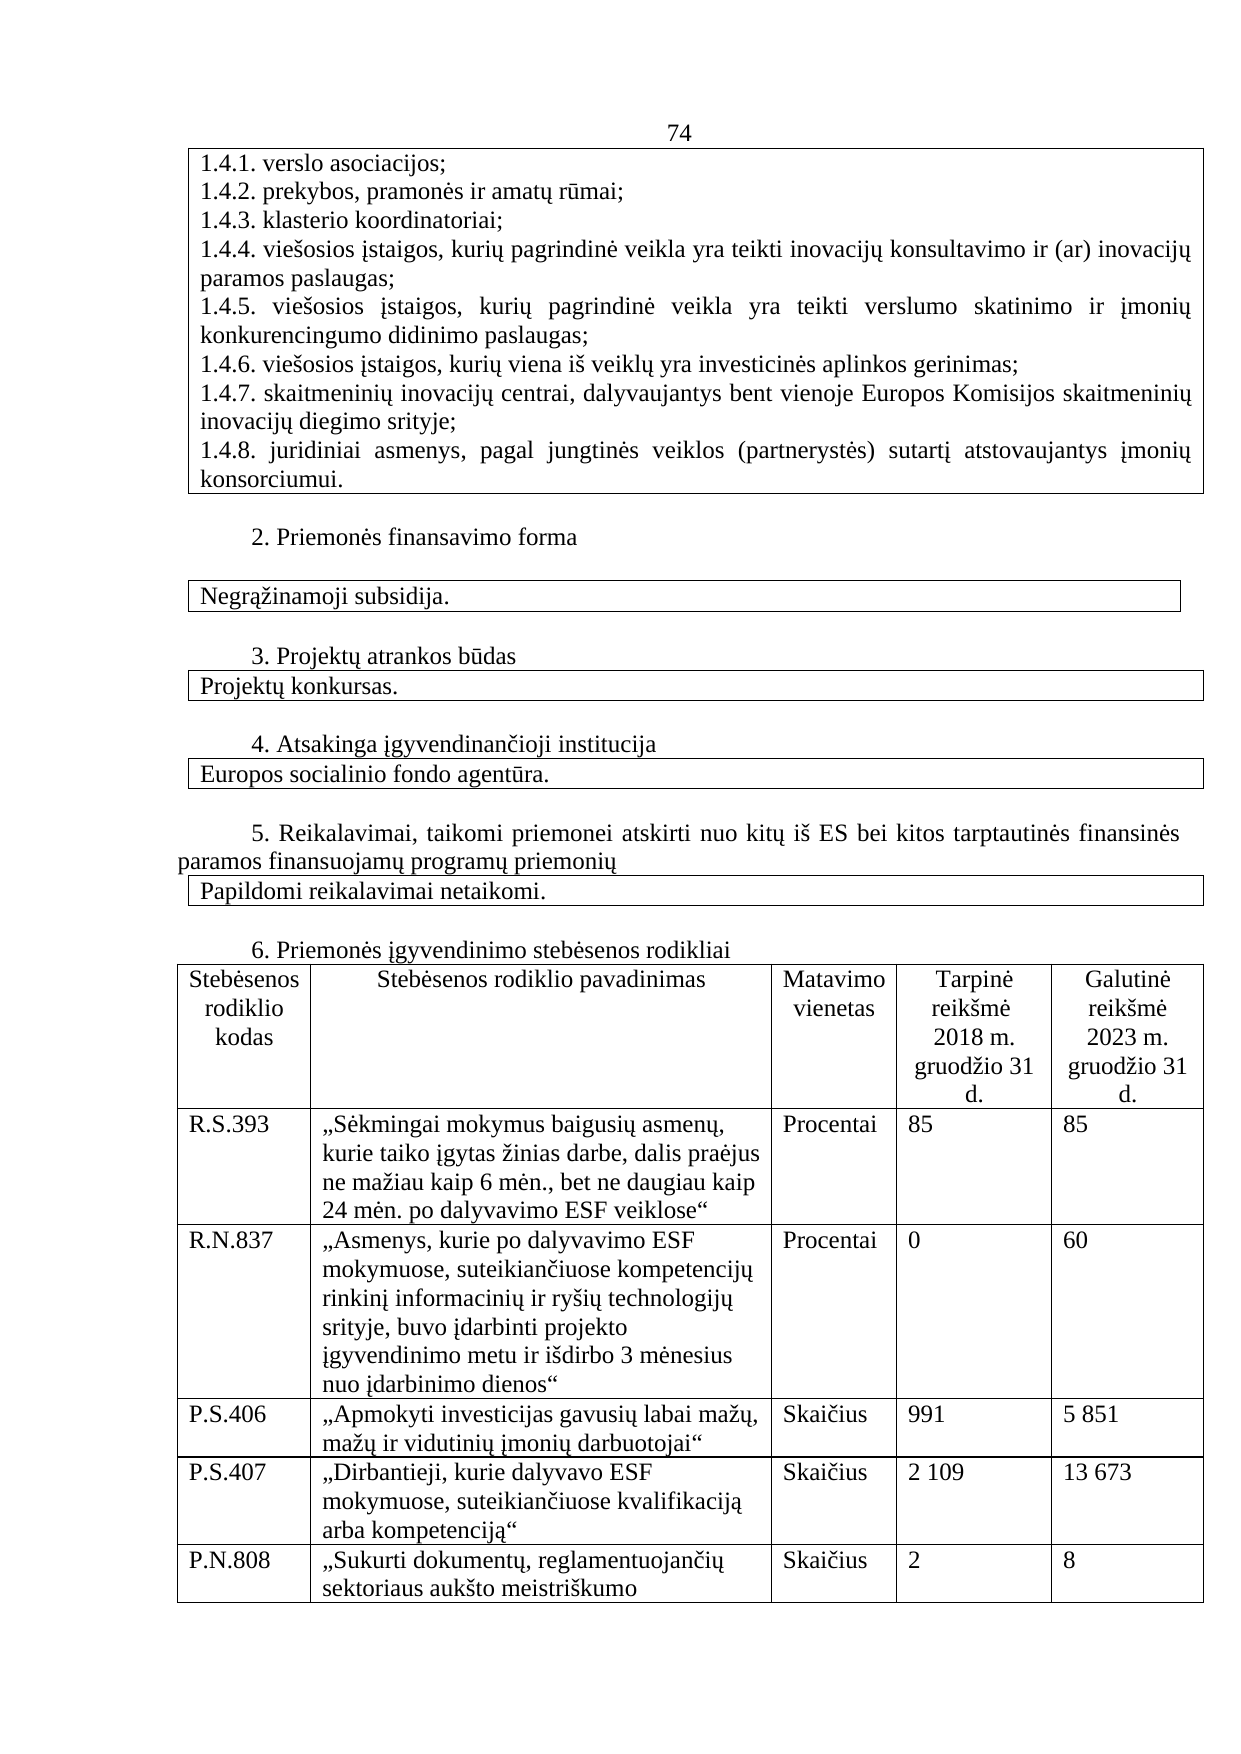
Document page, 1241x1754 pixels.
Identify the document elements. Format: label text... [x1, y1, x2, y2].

table_cell R.S.393 [178, 1109, 310, 1224]
table_header Stebėsenos rodiklio pavadinimas [311, 965, 771, 1108]
text 3. Projektų atrankos būdas [177, 641, 1181, 670]
table_cell Procentai [772, 1109, 896, 1224]
table_cell Skaičius [772, 1458, 896, 1544]
table_cell 1.4.1. verslo asociacijos; 1.4.2. prekybos, pramonės ir amatų rūmai; 1.4.3. klasterio koordinatoriai; 1.4.4. viešosios įstaigos, kurių pagrindinė veikla yra teikti inovacijų konsultavimo ir (ar) inovacijų paramos paslaugas; 1.4.5. viešosios įstaigos, kurių pagrindinė veikla yra teikti verslumo skatinimo ir įmonių konkurencingumo didinimo paslaugas; 1.4.6. viešosios įstaigos, kurių viena iš veiklų yra investicinės aplinkos gerinimas; 1.4.7. skaitmeninių inovacijų centrai, dalyvaujantys bent vienoje Europos Komisijos skaitmeninių inovacijų diegimo srityje; 1.4.8. juridiniai asmenys, pagal jungtinės veiklos (partnerystės) sutartį atstovaujantys įmonių konsorciumui. [189, 149, 1203, 493]
text 5. Reikalavimai, taikomi priemonei atskirti nuo kitų iš ES bei kitos tarptautinės finansinės paramos finansuojamų programų priemonių [177, 818, 1181, 875]
table_cell 60 [1052, 1225, 1203, 1398]
table_cell „Apmokyti investicijas gavusių labai mažų, mažų ir vidutinių įmonių darbuotojai“ [311, 1399, 771, 1456]
table_header Galutinė reikšmė 2023 m. gruodžio 31 d. [1052, 965, 1203, 1108]
text 4. Atsakinga įgyvendinančioji institucija [177, 729, 1181, 758]
table_header Papildomi reikalavimai netaikomi. [189, 876, 1203, 905]
table_cell „Asmenys, kurie po dalyvavimo ESF mokymuose, suteikiančiuose kompetencijų rinkinį informacinių ir ryšių technologijų srityje, buvo įdarbinti projekto įgyvendinimo metu ir išdirbo 3 mėnesius nuo įdarbinimo dienos“ [311, 1225, 771, 1398]
table_cell „Sėkmingai mokymus baigusių asmenų, kurie taiko įgytas žinias darbe, dalis praėjus ne mažiau kaip 6 mėn., bet ne daugiau kaip 24 mėn. po dalyvavimo ESF veiklose“ [311, 1109, 771, 1224]
table_cell Skaičius [772, 1545, 896, 1602]
table_cell 85 [1052, 1109, 1203, 1224]
table_header Europos socialinio fondo agentūra. [189, 759, 1203, 788]
table_header Projektų konkursas. [189, 671, 1203, 699]
table_cell 8 [1052, 1545, 1203, 1602]
table_cell 85 [897, 1109, 1051, 1224]
table_cell 0 [897, 1225, 1051, 1398]
table_header Tarpinė reikšmė 2018 m. gruodžio 31 d. [897, 965, 1051, 1108]
table_cell 991 [897, 1399, 1051, 1456]
table_header Stebėsenos rodiklio kodas [178, 965, 310, 1108]
table_cell P.S.407 [178, 1458, 310, 1544]
table_cell R.N.837 [178, 1225, 310, 1398]
table_cell 2 [897, 1545, 1051, 1602]
table_cell Skaičius [772, 1399, 896, 1456]
table_cell „Sukurti dokumentų, reglamentuojančių sektoriaus aukšto meistriškumo [311, 1545, 771, 1602]
table_cell P.N.808 [178, 1545, 310, 1602]
table_header Matavimo vienetas [772, 965, 896, 1108]
table_cell „Dirbantieji, kurie dalyvavo ESF mokymuose, suteikiančiuose kvalifikaciją arba kompetenciją“ [311, 1458, 771, 1544]
table_cell 13 673 [1052, 1458, 1203, 1544]
table_header Negrąžinamoji subsidija. [189, 581, 1180, 611]
table_cell P.S.406 [178, 1399, 310, 1456]
text 6. Priemonės įgyvendinimo stebėsenos rodikliai [177, 935, 1181, 963]
text 2. Priemonės finansavimo forma [177, 522, 1181, 551]
table_cell 5 851 [1052, 1399, 1203, 1456]
table_cell Procentai [772, 1225, 896, 1398]
table_cell 2 109 [897, 1458, 1051, 1544]
